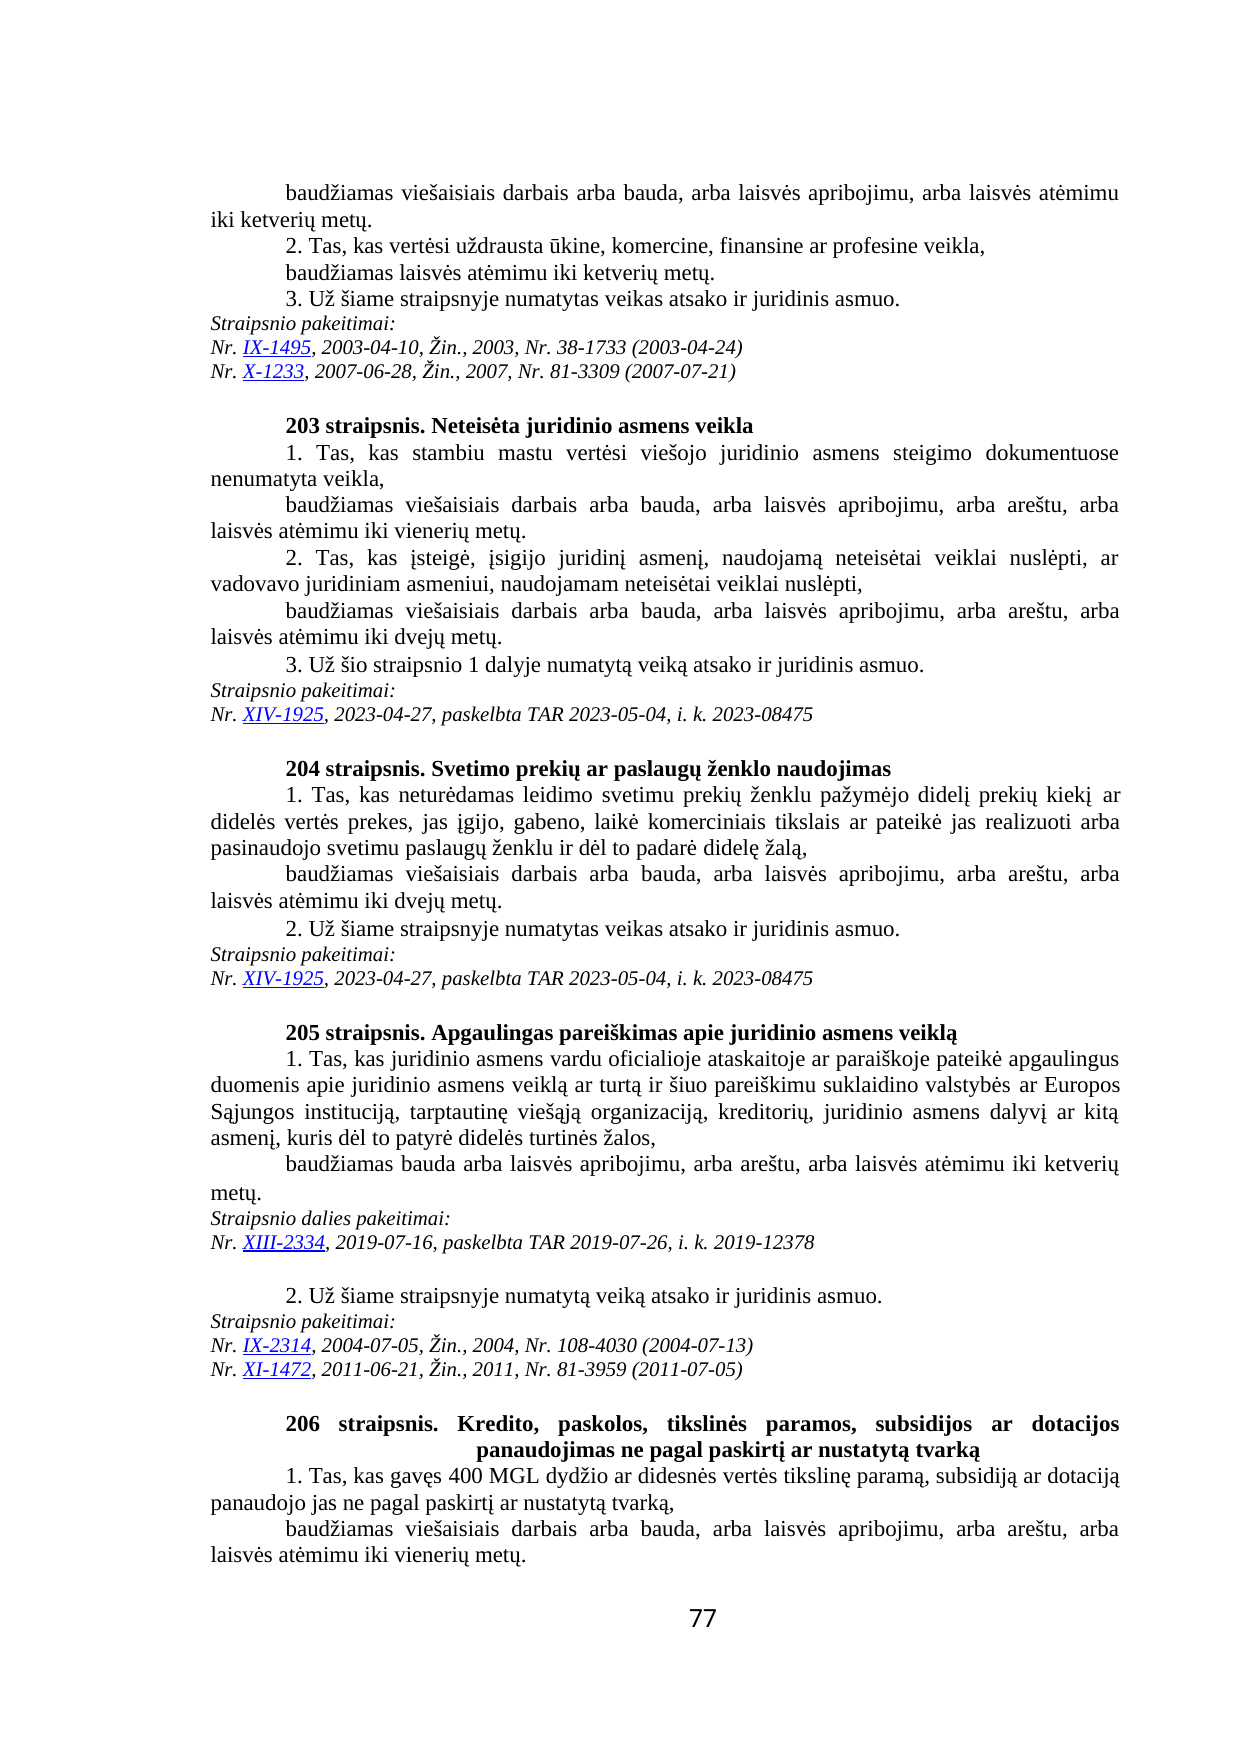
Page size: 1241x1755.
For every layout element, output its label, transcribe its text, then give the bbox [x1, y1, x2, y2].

text 1. Tas, kas gavęs 400 MGL dydžio ar didesnės vertės tikslinę paramą, subsidiją ar dotaciją panaudojo jas ne pagal paskirtį ar nustatytą tvarką, [210, 1462, 1120, 1515]
text 1. Tas, kas juridinio asmens vardu oficialioje ataskaitoje ar paraiškoje pateikė apgaulingus duomenis apie juridinio asmens veiklą ar turtą ir šiuo pareiškimu suklaidino valstybės ar Europos Sąjungos instituciją, tarptautinę viešąją organizaciją, kreditorių, juridinio asmens dalyvį ar kitą asmenį, kuris dėl to patyrė didelės turtinės žalos, [210, 1045, 1120, 1151]
text Nr. IX-1495, 2003-04-10, Žin., 2003, Nr. 38-1733 (2003-04-24) [210, 335, 1120, 359]
text Straipsnio pakeitimai: [210, 678, 1120, 702]
text Straipsnio pakeitimai: [210, 311, 1120, 335]
text 1. Tas, kas neturėdamas leidimo svetimu prekių ženklu pažymėjo didelį prekių kiekį ar didelės vertės prekes, jas įgijo, gabeno, laikė komerciniais tikslais ar pateikė jas realizuoti arba pasinaudojo svetimu paslaugų ženklu ir dėl to padarė didelę žalą, [210, 781, 1120, 860]
text 206 straipsnis. Kredito, paskolos, tikslinės paramos, subsidijos ar dotacijos panaudojimas ne pagal paskirtį ar nustatytą tvarką [285, 1410, 1120, 1462]
text 204 straipsnis. Svetimo prekių ar paslaugų ženklo naudojimas [210, 755, 1120, 781]
text Nr. XI-1472, 2011-06-21, Žin., 2011, Nr. 81-3959 (2011-07-05) [210, 1357, 1120, 1381]
text Nr. IX-2314, 2004-07-05, Žin., 2004, Nr. 108-4030 (2004-07-13) [210, 1333, 1120, 1357]
text Nr. XIV-1925, 2023-04-27, paskelbta TAR 2023-05-04, i. k. 2023-08475 [210, 702, 1120, 726]
text 1. Tas, kas stambiu mastu vertėsi viešojo juridinio asmens steigimo dokumentuose nenumatyta veikla, [210, 438, 1120, 491]
text Straipsnio pakeitimai: [210, 1309, 1120, 1333]
text 2. Už šiame straipsnyje numatytą veiką atsako ir juridinis asmuo. [210, 1282, 1120, 1309]
text Straipsnio pakeitimai: [210, 942, 1120, 966]
text baudžiamas viešaisiais darbais arba bauda, arba laisvės apribojimu, arba laisvės atėmimu iki ketverių metų. [210, 179, 1120, 232]
text 2. Tas, kas įsteigė, įsigijo juridinį asmenį, naudojamą neteisėtai veiklai nuslėpti, ar vadovavo juridiniam asmeniui, naudojamam neteisėtai veiklai nuslėpti, [210, 544, 1120, 597]
text Nr. X-1233, 2007-06-28, Žin., 2007, Nr. 81-3309 (2007-07-21) [210, 359, 1120, 383]
text baudžiamas viešaisiais darbais arba bauda, arba laisvės apribojimu, arba areštu, arba laisvės atėmimu iki dvejų metų. [210, 597, 1120, 649]
text baudžiamas laisvės atėmimu iki ketverių metų. [210, 258, 1120, 285]
text 2. Tas, kas vertėsi uždrausta ūkine, komercine, finansine ar profesine veikla, [210, 232, 1120, 258]
text 3. Už šiame straipsnyje numatytas veikas atsako ir juridinis asmuo. [210, 285, 1120, 311]
text Straipsnio dalies pakeitimai: [210, 1206, 1120, 1230]
text baudžiamas bauda arba laisvės apribojimu, arba areštu, arba laisvės atėmimu iki ketverių metų. [210, 1151, 1120, 1206]
text Nr. XIV-1925, 2023-04-27, paskelbta TAR 2023-05-04, i. k. 2023-08475 [210, 966, 1120, 990]
text baudžiamas viešaisiais darbais arba bauda, arba laisvės apribojimu, arba areštu, arba laisvės atėmimu iki dvejų metų. [210, 860, 1120, 913]
text Nr. XIII-2334, 2019-07-16, paskelbta TAR 2019-07-26, i. k. 2019-12378 [210, 1230, 1120, 1254]
text 2. Už šiame straipsnyje numatytas veikas atsako ir juridinis asmuo. [210, 913, 1120, 942]
text baudžiamas viešaisiais darbais arba bauda, arba laisvės apribojimu, arba areštu, arba laisvės atėmimu iki vienerių metų. [210, 1515, 1120, 1568]
text 205 straipsnis. Apgaulingas pareiškimas apie juridinio asmens veiklą [210, 1019, 1120, 1045]
text 3. Už šio straipsnio 1 dalyje numatytą veiką atsako ir juridinis asmuo. [210, 649, 1120, 678]
text 203 straipsnis. Neteisėta juridinio asmens veikla [210, 412, 1120, 438]
text baudžiamas viešaisiais darbais arba bauda, arba laisvės apribojimu, arba areštu, arba laisvės atėmimu iki vienerių metų. [210, 491, 1120, 544]
